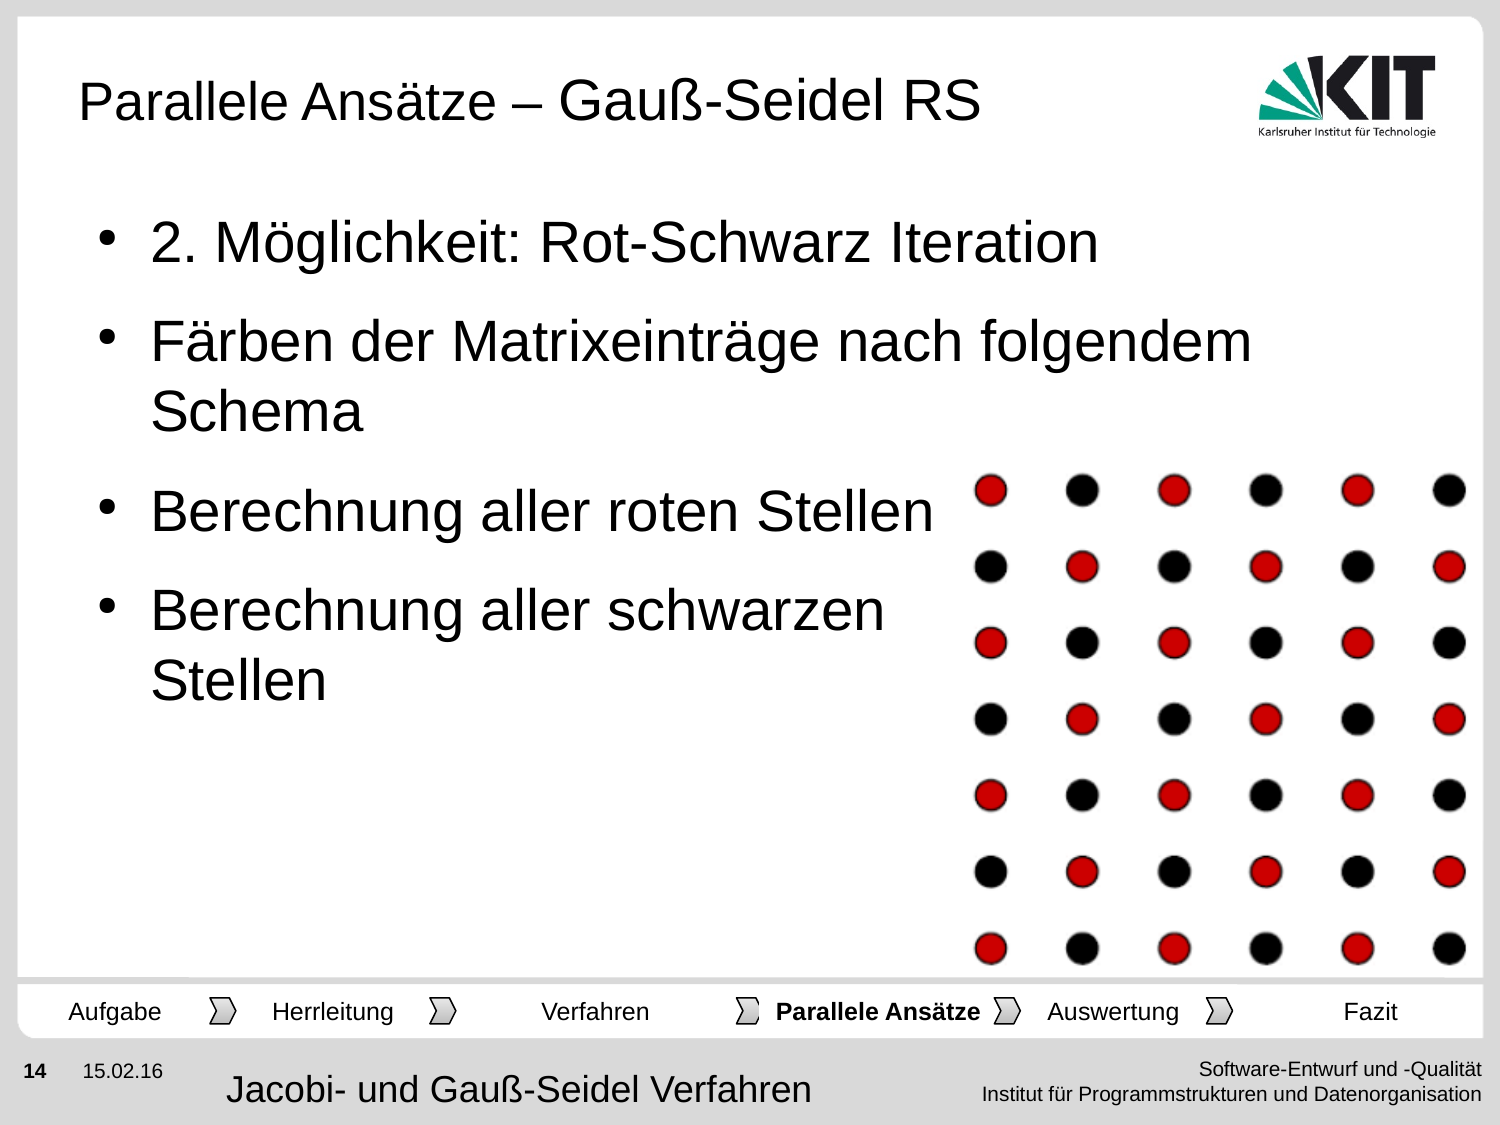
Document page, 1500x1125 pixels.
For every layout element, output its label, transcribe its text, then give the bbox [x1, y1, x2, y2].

text_box Auswertung [1032, 988, 1195, 1033]
text_box Parallele Ansätze [761, 988, 997, 1033]
text_box Aufgabe [53, 988, 177, 1033]
text_box Fazit [1328, 988, 1413, 1033]
text_box [994, 997, 1021, 1024]
text_box Verfahren [526, 988, 666, 1033]
title Parallele Ansätze – Gauß-Seidel RS [64, 54, 1198, 147]
list 2. Möglichkeit: Rot-Schwarz Iteration Färben der Matrixeinträge nach folgendem Schema Berechnung aller roten Stellen Berechnung aller schwarzen Stellen [64, 196, 1436, 975]
text_box [1206, 997, 1233, 1024]
text_box [209, 997, 236, 1024]
text_box Herrleitung [257, 988, 410, 1033]
text_box [736, 997, 761, 1024]
footer Jacobi- und Gauß-Seidel Verfahren [211, 1057, 957, 1117]
text_box [429, 997, 456, 1024]
picture [0, 0, 1500, 1125]
